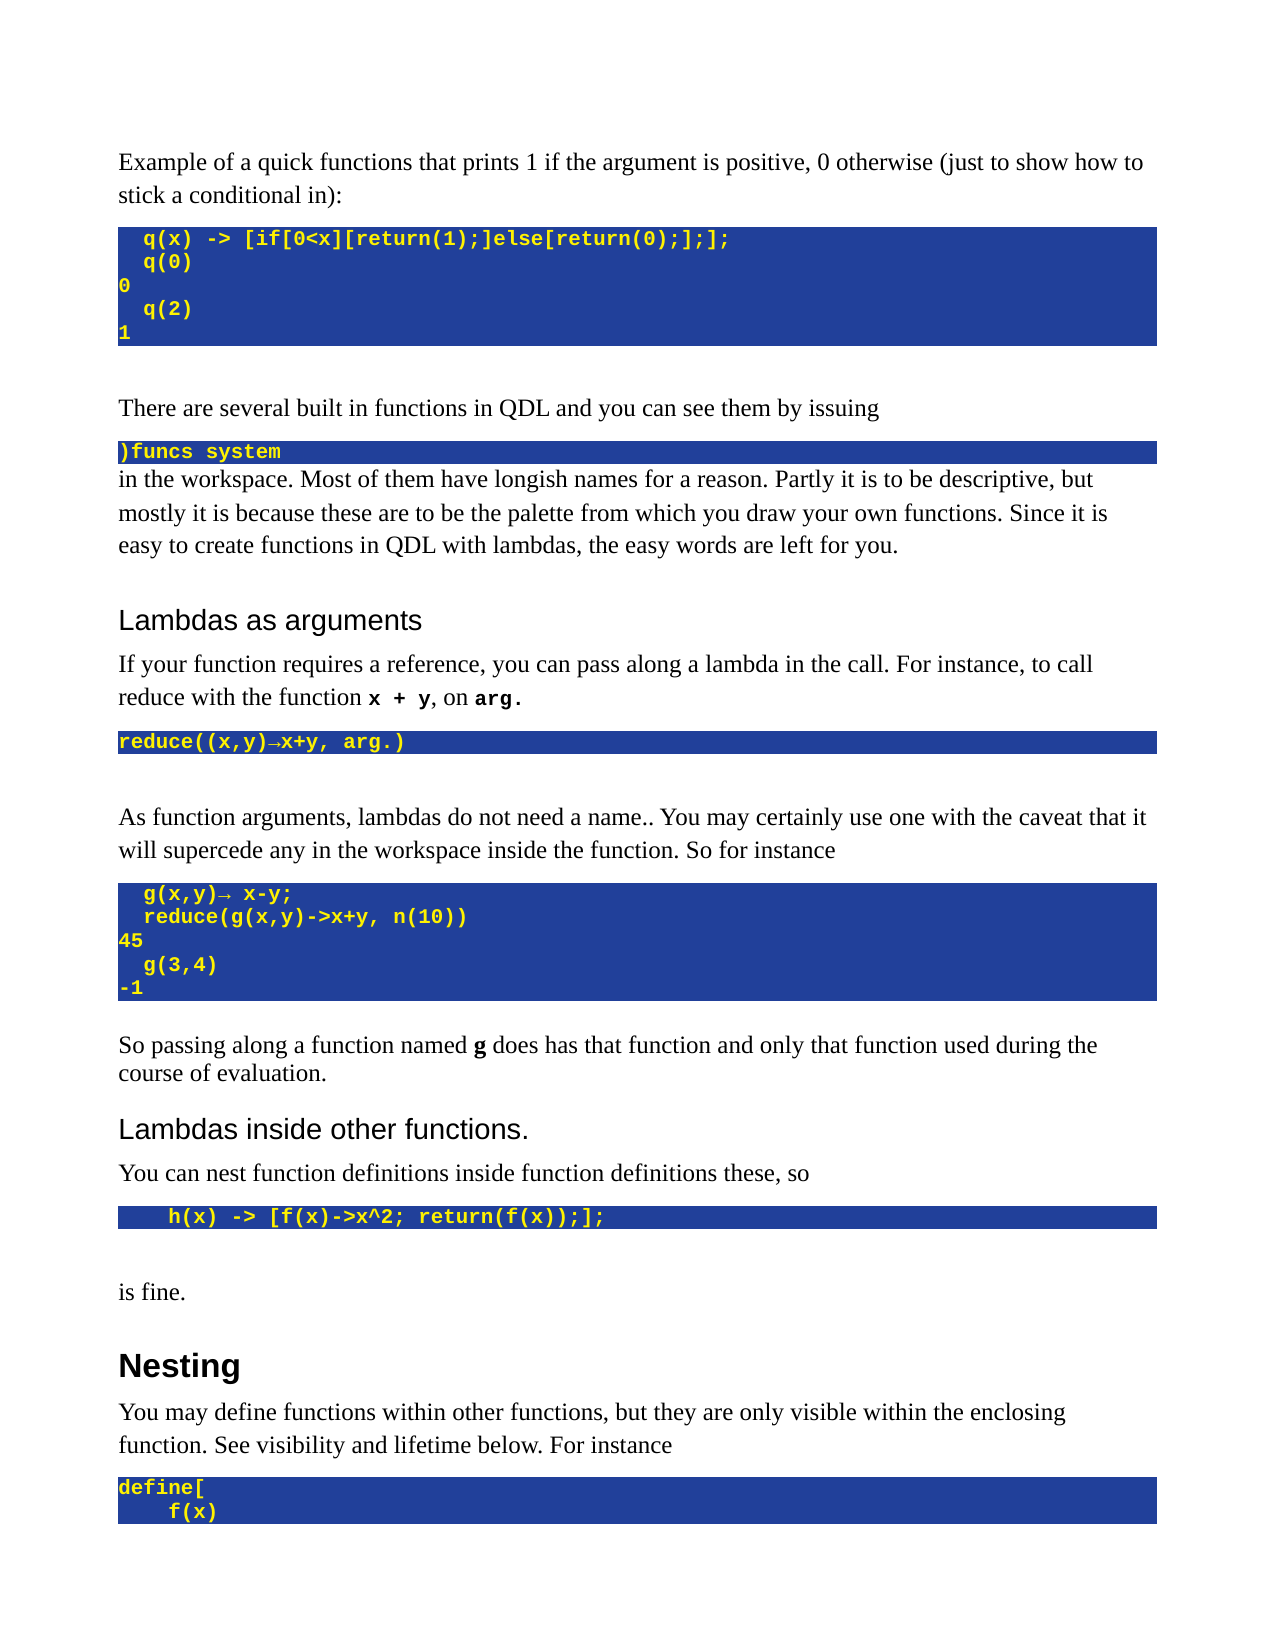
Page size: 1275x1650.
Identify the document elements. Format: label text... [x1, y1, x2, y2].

text -1 [118, 977, 1157, 1001]
text in the workspace. Most of them have longish names for a reason. Partly it is to be descriptive, but mostly it is because these are to be the palette from which you draw your own functions. Since it is easy to create functions in QDL with lambdas, the easy words are left for you. [118, 464, 1157, 559]
text If your function requires a reference, you can pass along a lambda in the call. For instance, to call reduce with the function x + y, on arg. [118, 649, 1157, 712]
text So passing along a function named g does has that function and only that function used during the course of evaluation. [118, 1030, 1157, 1087]
text define[ [118, 1477, 1157, 1501]
text g(x,y)→ x-y; [118, 883, 1157, 906]
subtitle Nesting [118, 1346, 1157, 1384]
text 1 [118, 322, 1157, 346]
text reduce(g(x,y)->x+y, n(10)) [118, 906, 1157, 930]
text Example of a quick functions that prints 1 if the argument is positive, 0 otherwise (just to show how to stick a conditional in): [118, 147, 1157, 209]
text reduce((x,y)→x+y, arg.) [118, 731, 1157, 754]
text )funcs system [118, 441, 1157, 464]
subtitle Lambdas as arguments [118, 603, 1157, 637]
text You can nest function definitions inside function definitions these, so [118, 1158, 1157, 1187]
text There are several built in functions in QDL and you can see them by issuing [118, 393, 1157, 422]
text 0 [118, 275, 1157, 298]
text g(3,4) [118, 954, 1157, 977]
text q(x) -> [if[0<x][return(1);]else[return(0);];]; [118, 227, 1157, 251]
text You may define functions within other functions, but they are only visible within the enclosing function. See visibility and lifetime below. For instance [118, 1397, 1157, 1458]
subtitle Lambdas inside other functions. [118, 1112, 1157, 1146]
text q(2) [118, 298, 1157, 322]
text As function arguments, lambdas do not need a name.. You may certainly use one with the caveat that it will supercede any in the workspace inside the function. So for instance [118, 802, 1157, 864]
text is fine. [118, 1277, 1157, 1306]
text f(x) [118, 1501, 1157, 1524]
text q(0) [118, 251, 1157, 275]
text h(x) -> [f(x)->x^2; return(f(x));]; [118, 1206, 1157, 1229]
text 45 [118, 930, 1157, 954]
